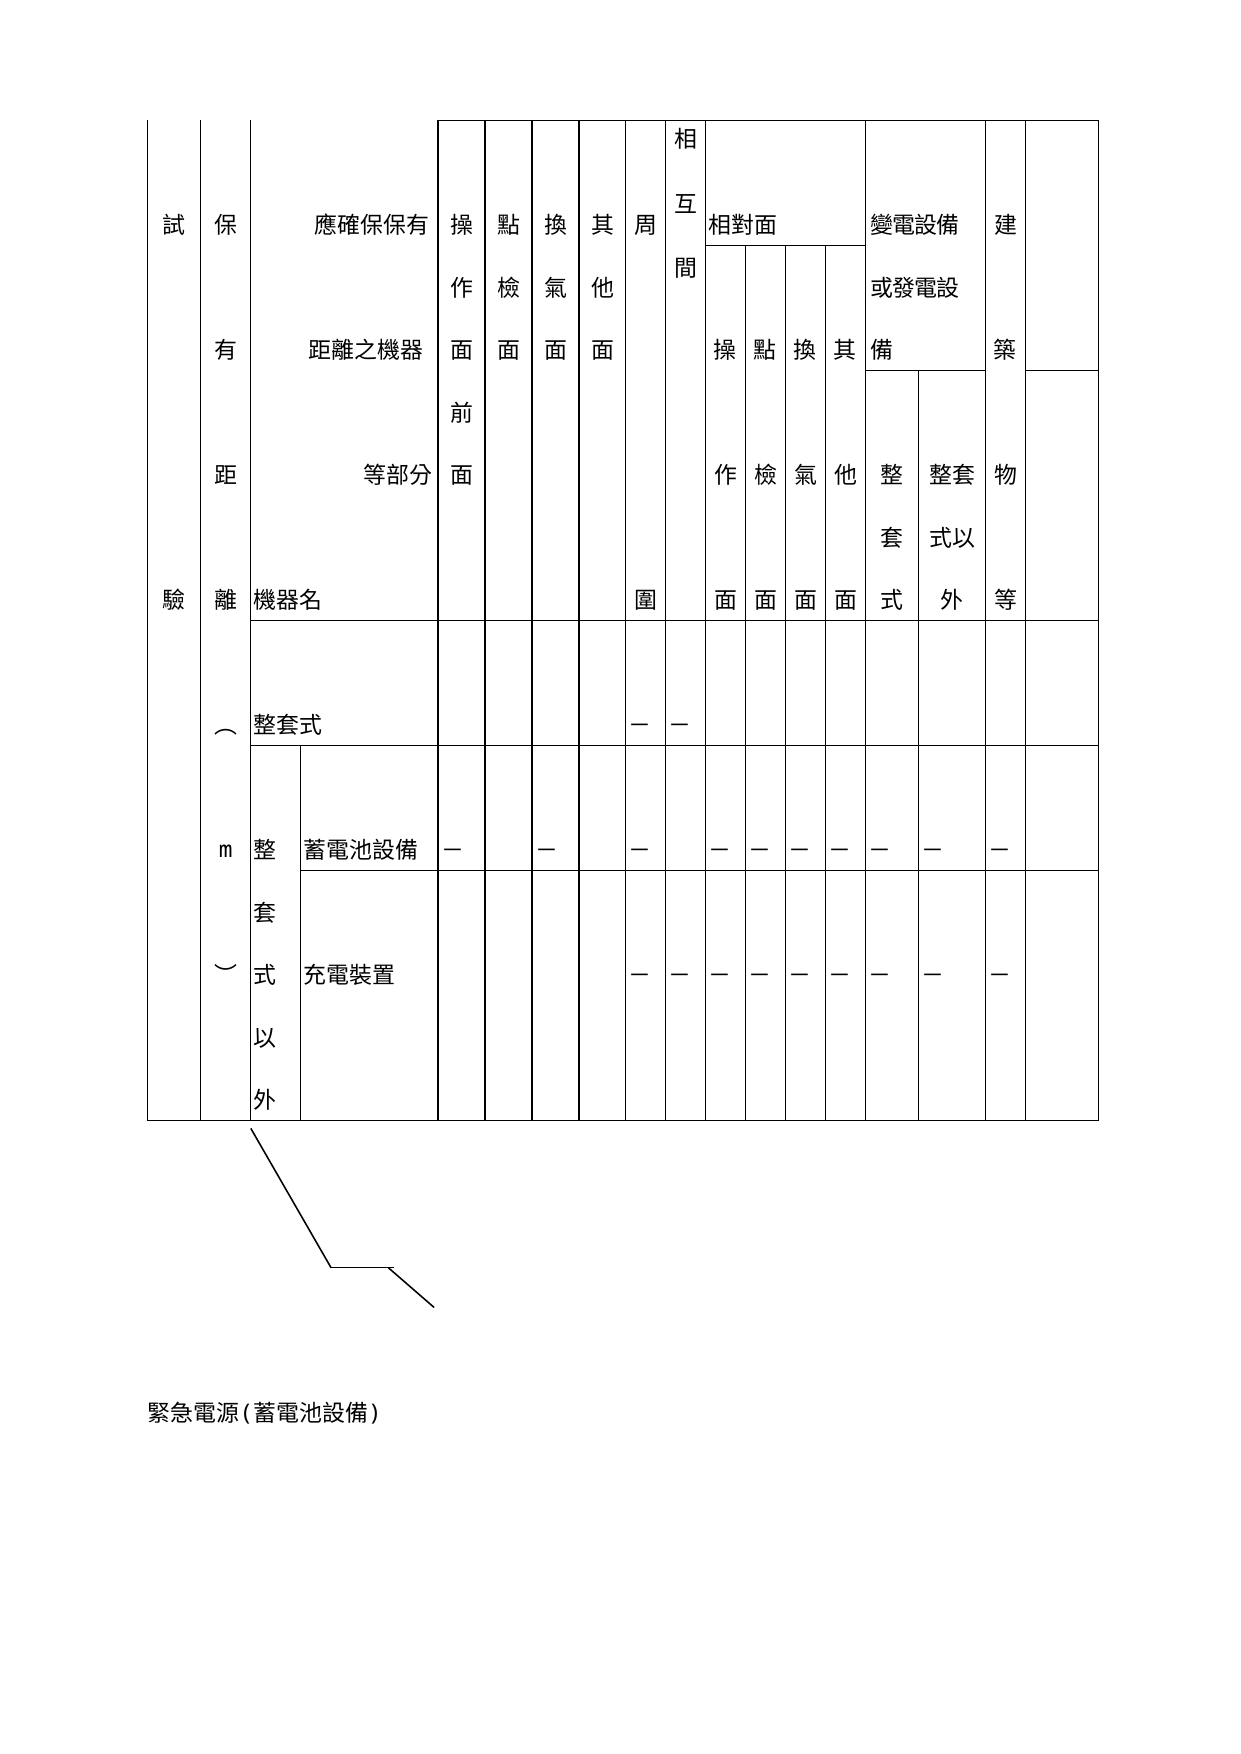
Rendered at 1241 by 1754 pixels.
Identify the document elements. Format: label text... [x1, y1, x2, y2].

table_cell 建 [986, 121, 1025, 245]
table_cell － [826, 746, 865, 870]
table_cell 其他面 [580, 121, 625, 620]
table_cell [533, 621, 578, 745]
table_cell 他 [826, 370, 865, 495]
table_cell 築 [986, 245, 1025, 370]
table_cell 保 [201, 120, 250, 245]
table_cell [919, 621, 985, 745]
table_cell － [666, 621, 705, 745]
table_cell 變電設備或發電設備 [866, 121, 985, 370]
table_cell [439, 621, 484, 745]
table_cell 操 [706, 246, 745, 370]
table_cell － [439, 746, 484, 870]
table_cell － [626, 871, 665, 1120]
table_cell － [706, 746, 745, 870]
table_cell [1026, 871, 1098, 1120]
table_cell － [919, 746, 985, 870]
table_cell 面 [746, 495, 785, 620]
table_cell 距離之機器 [251, 245, 437, 370]
table_cell [626, 245, 665, 370]
table_cell [486, 871, 531, 1120]
table_cell 面 [786, 495, 825, 620]
table_cell － [986, 871, 1025, 1120]
table_cell 整套式 [251, 621, 437, 745]
table_cell [866, 621, 918, 745]
table_cell 有 [201, 245, 250, 370]
table_cell 驗 [148, 495, 200, 620]
table_cell 其 [826, 246, 865, 370]
table_cell 離 [201, 495, 250, 620]
table_cell － [866, 746, 918, 870]
table_cell 充電裝置 [301, 871, 437, 1120]
table_cell 換 [786, 246, 825, 370]
table_cell 氣 [786, 370, 825, 495]
table_cell [986, 621, 1025, 745]
table_cell [486, 621, 531, 745]
table_cell 應確保保有 [251, 120, 437, 245]
table_cell － [786, 871, 825, 1120]
table_cell 點檢面 [486, 121, 531, 620]
table_cell 點 [746, 246, 785, 370]
table_cell [148, 620, 200, 745]
table_cell 換氣面 [533, 121, 578, 620]
table_cell － [533, 746, 578, 870]
table_cell [148, 870, 200, 1120]
table_cell [148, 370, 200, 495]
table_cell [486, 746, 531, 870]
table_cell － [866, 871, 918, 1120]
table_cell － [746, 871, 785, 1120]
table_cell ︶ [201, 870, 250, 1120]
table_cell － [746, 746, 785, 870]
table_cell [706, 621, 745, 745]
table_cell － [626, 746, 665, 870]
table_cell [148, 745, 200, 870]
table_cell m [201, 745, 250, 870]
table_cell [666, 746, 705, 870]
table_cell ︵ [201, 620, 250, 745]
table_cell 整套式以外 [251, 746, 300, 1120]
table_cell [786, 621, 825, 745]
table_cell 相 互 間 [666, 121, 705, 620]
table_cell 作 [706, 370, 745, 495]
table_cell 試 [148, 120, 200, 245]
table_cell 相對面 [706, 121, 865, 245]
table_cell 操作面前面 [439, 121, 484, 620]
table_cell 整套 式以 外 [919, 371, 985, 620]
table_cell 面 [826, 495, 865, 620]
table_cell [746, 621, 785, 745]
table_cell 周 [626, 121, 665, 245]
table_cell 面 [706, 495, 745, 620]
table_cell [1026, 371, 1098, 495]
table_cell [580, 871, 625, 1120]
table_cell [533, 871, 578, 1120]
table_cell [580, 746, 625, 870]
table_cell － [666, 871, 705, 1120]
table_cell [580, 621, 625, 745]
table_cell － [786, 746, 825, 870]
table_cell [1026, 121, 1098, 245]
table_cell [1026, 621, 1098, 745]
table_cell [1026, 746, 1098, 870]
table_cell [626, 370, 665, 495]
table_cell 檢 [746, 370, 785, 495]
table_cell － [626, 621, 665, 745]
table_cell 距 [201, 370, 250, 495]
table_cell 等部分 [251, 370, 437, 495]
table_cell 機器名 １ [251, 495, 437, 620]
table_cell [439, 871, 484, 1120]
table_cell 等 [986, 495, 1025, 620]
table_cell [1026, 245, 1098, 370]
table_cell [826, 621, 865, 745]
table_cell － [986, 746, 1025, 870]
table_cell 蓄電池設備 [301, 746, 437, 870]
text 緊急電源(蓄電池設備) [148, 1370, 1092, 1432]
table_cell [148, 245, 200, 370]
table_cell 物 [986, 370, 1025, 495]
table_cell － [919, 871, 985, 1120]
table_cell 整 套 式 [866, 371, 918, 620]
table_cell 圍 [626, 495, 665, 620]
table_cell － [826, 871, 865, 1120]
table_cell [1026, 495, 1098, 620]
table_cell － [706, 871, 745, 1120]
